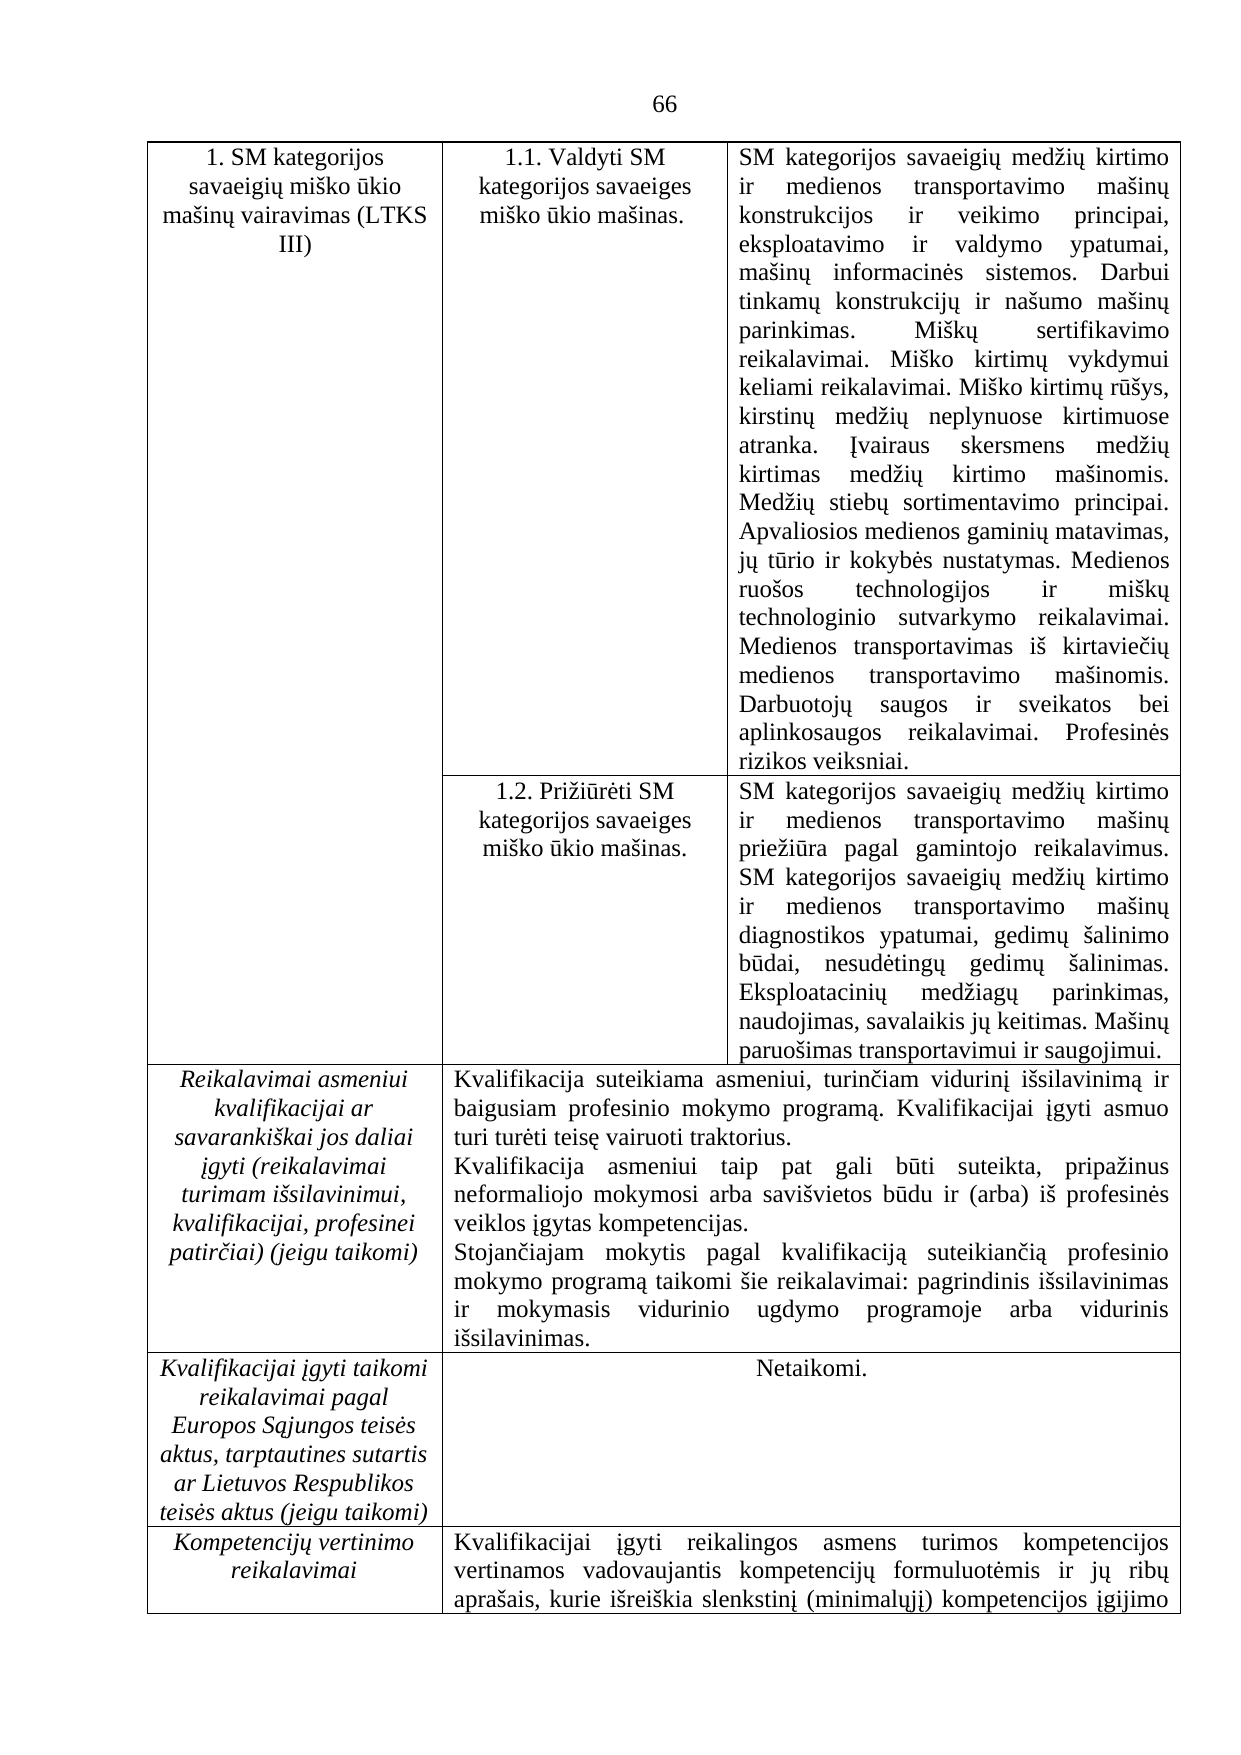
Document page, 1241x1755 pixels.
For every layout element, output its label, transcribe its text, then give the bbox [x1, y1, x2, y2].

table_cell SM kategorijos savaeigių medžių kirtimo ir medienos transportavimo mašinų konstrukcijos ir veikimo principai, eksploatavimo ir valdymo ypatumai, mašinų informacinės sistemos. Darbui tinkamų konstrukcijų ir našumo mašinų parinkimas. Miškų sertifikavimo reikalavimai. Miško kirtimų vykdymui keliami reikalavimai. Miško kirtimų rūšys, kirstinų medžių neplynuose kirtimuose atranka. Įvairaus skersmens medžių kirtimas medžių kirtimo mašinomis. Medžių stiebų sortimentavimo principai. Apvaliosios medienos gaminių matavimas, jų tūrio ir kokybės nustatymas. Medienos ruošos technologijos ir miškų technologinio sutvarkymo reikalavimai. Medienos transportavimas iš kirtaviečių medienos transportavimo mašinomis. Darbuotojų saugos ir sveikatos bei aplinkosaugos reikalavimai. Profesinės rizikos veiksniai. [728, 143, 1180, 775]
table_cell 1. SM kategorijos savaeigių miško ūkio mašinų vairavimas (LTKS III) [148, 143, 442, 1063]
table_cell Kvalifikacijai įgyti reikalingos asmens turimos kompetencijos vertinamos vadovaujantis kompetencijų formuluotėmis ir jų ribų aprašais, kurie išreiškia slenkstinį (minimalųjį) kompetencijos įgijimo [443, 1527, 1180, 1613]
table_cell SM kategorijos savaeigių medžių kirtimo ir medienos transportavimo mašinų priežiūra pagal gamintojo reikalavimus. SM kategorijos savaeigių medžių kirtimo ir medienos transportavimo mašinų diagnostikos ypatumai, gedimų šalinimo būdai, nesudėtingų gedimų šalinimas. Eksploatacinių medžiagų parinkimas, naudojimas, savalaikis jų keitimas. Mašinų paruošimas transportavimui ir saugojimui. [728, 776, 1180, 1063]
table_cell 1.2. Prižiūrėti SM kategorijos savaeiges miško ūkio mašinas. [443, 776, 727, 1063]
table_cell Kvalifikacijai įgyti taikomi reikalavimai pagal Europos Sąjungos teisės aktus, tarptautines sutartis ar Lietuvos Respublikos teisės aktus (jeigu taikomi) [148, 1353, 442, 1526]
table_cell Netaikomi. [443, 1353, 1180, 1526]
table_cell Reikalavimai asmeniui kvalifikacijai ar savarankiškai jos daliai įgyti (reikalavimai turimam išsilavinimui, kvalifikacijai, profesinei patirčiai) (jeigu taikomi) [148, 1065, 442, 1352]
table_cell 1.1. Valdyti SM kategorijos savaeiges miško ūkio mašinas. [443, 143, 727, 775]
table_cell Kompetencijų vertinimo reikalavimai [148, 1527, 442, 1613]
table_cell Kvalifikacija suteikiama asmeniui, turinčiam vidurinį išsilavinimą ir baigusiam profesinio mokymo programą. Kvalifikacijai įgyti asmuo turi turėti teisę vairuoti traktorius. Kvalifikacija asmeniui taip pat gali būti suteikta, pripažinus neformaliojo mokymosi arba savišvietos būdu ir (arba) iš profesinės veiklos įgytas kompetencijas. Stojančiajam mokytis pagal kvalifikaciją suteikiančią profesinio mokymo programą taikomi šie reikalavimai: pagrindinis išsilavinimas ir mokymasis vidurinio ugdymo programoje arba vidurinis išsilavinimas. [443, 1065, 1180, 1352]
